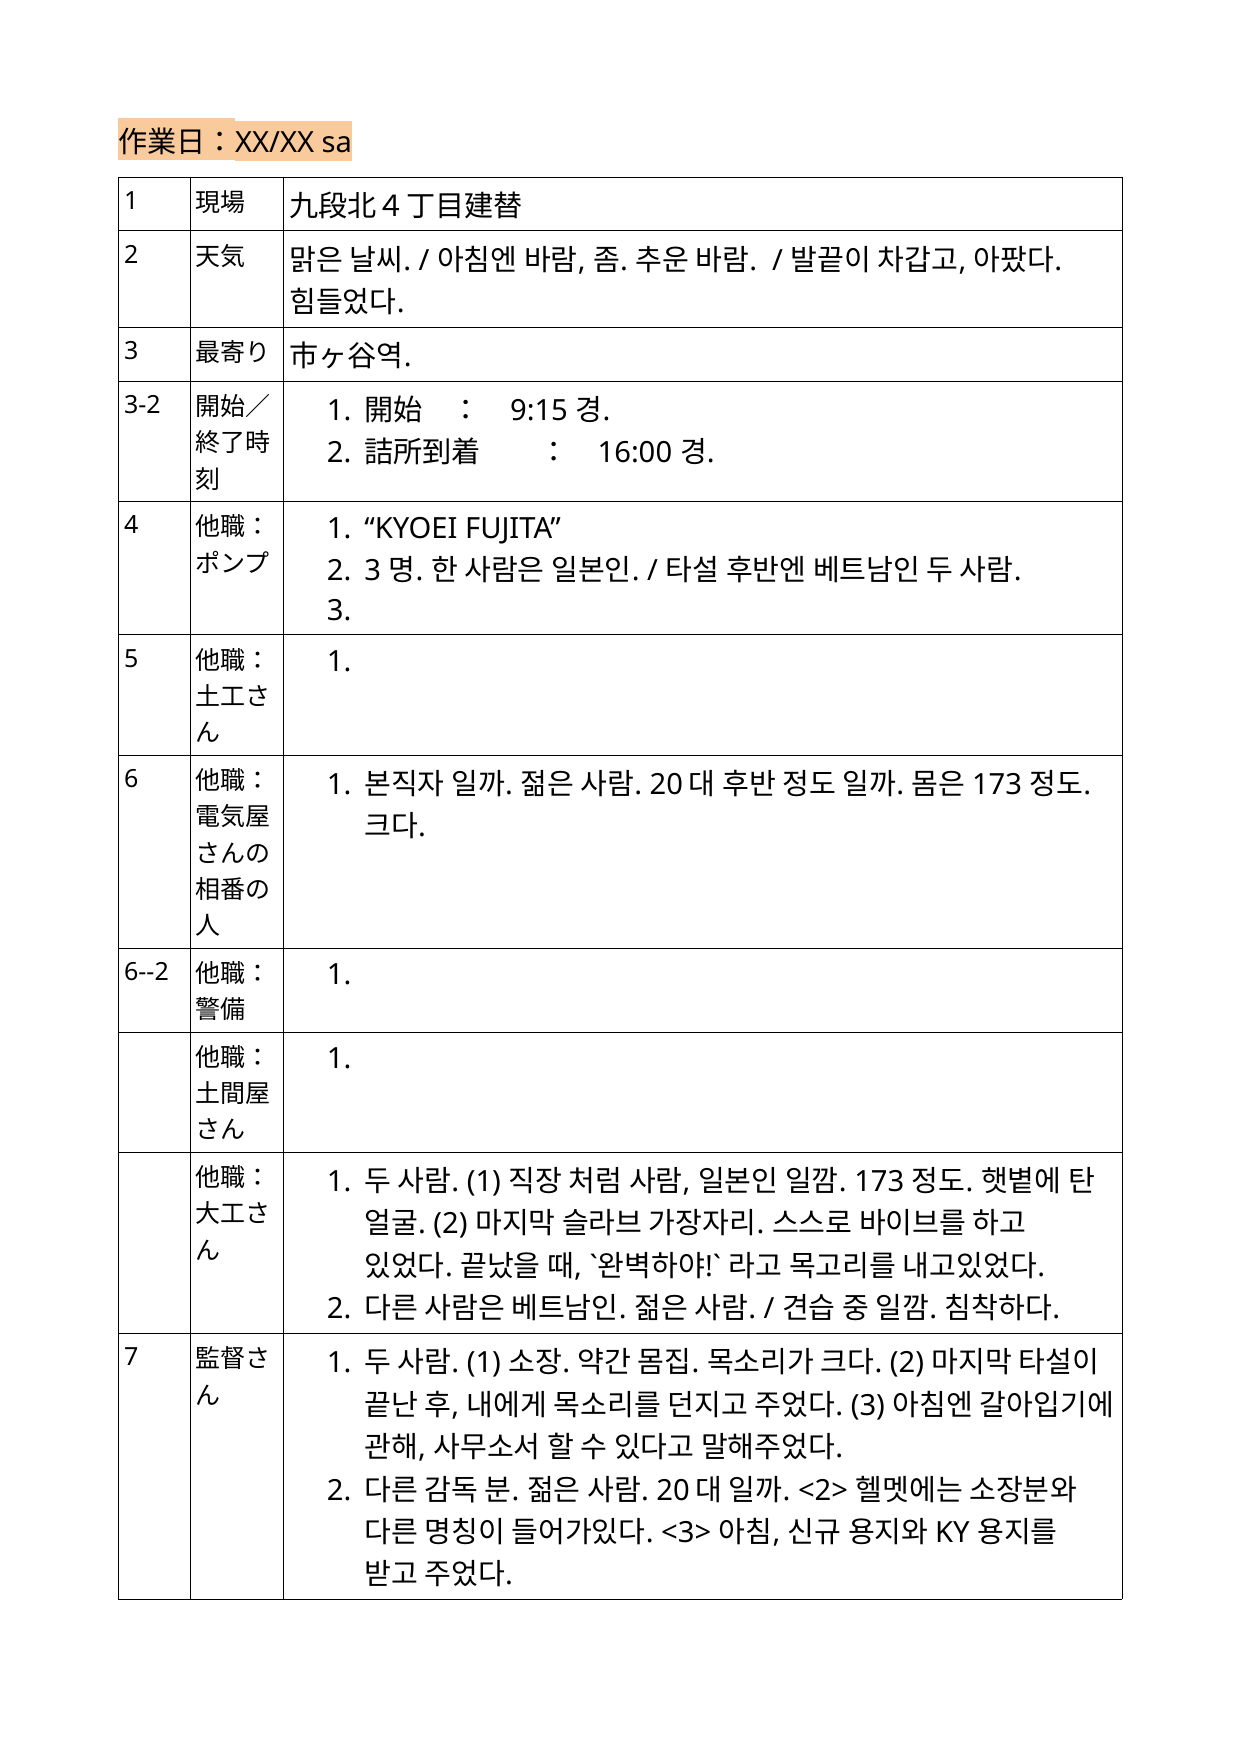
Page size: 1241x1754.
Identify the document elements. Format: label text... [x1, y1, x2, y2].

table_cell 開始 ： 9:15 경. 詰所到着 ： 16:00 경. [284, 382, 1122, 501]
table_cell 6--2 [119, 949, 190, 1032]
table_cell 他職：土間屋さん [191, 1033, 283, 1152]
table_cell 7 [119, 1334, 190, 1599]
table_cell 他職：警備 [191, 949, 283, 1032]
table_cell 맑은 날씨. / 아침엔 바람, 좀. 추운 바람. / 발끝이 차갑고, 아팠다. 힘들었다. [284, 231, 1122, 327]
table_cell [284, 1033, 1122, 1152]
table_cell [119, 1033, 190, 1152]
table_cell 3 [119, 328, 190, 381]
table_cell 6 [119, 756, 190, 947]
table_cell 他職：ポンプ [191, 502, 283, 634]
table_cell 他職：土工さん [191, 635, 283, 755]
table_cell 두 사람. (1) 직장 처럼 사람, 일본인 일깜. 173 정도. 햇볕에 탄 얼굴. (2) 마지막 슬라브 가장자리. 스스로 바이브를 하고 있었다. 끝났을 때, `완벽하야!` 라고 목고리를 내고있었다. 다른 사람은 베트남인. 젊은 사람. / 견습 중 일깜. 침착하다. [284, 1153, 1122, 1333]
table_cell 開始／終了時刻 [191, 382, 283, 501]
text 作業日：XX/XX sa [118, 118, 1122, 161]
table_cell 두 사람. (1) 소장. 약간 몸집. 목소리가 크다. (2) 마지막 타설이 끝난 후, 내에게 목소리를 던지고 주었다. (3) 아침엔 갈아입기에 관해, 사무소서 할 수 있다고 말해주었다. 다른 감독 분. 젊은 사람. 20대 일까. <2> 헬멧에는 소장분와 다른 명칭이 들어가있다. <3> 아침, 신규 용지와 KY 용지를 받고 주었다. [284, 1334, 1122, 1599]
table_cell 5 [119, 635, 190, 755]
table_cell 3-2 [119, 382, 190, 501]
table_cell 他職：電気屋さんの相番の人 [191, 756, 283, 947]
table_cell 他職：大工さん [191, 1153, 283, 1333]
table_cell 天気 [191, 231, 283, 327]
table_cell [119, 1153, 190, 1333]
table_cell 市ヶ谷역. [284, 328, 1122, 381]
table_header 九段北４丁目建替 [284, 178, 1122, 230]
table_cell 最寄り [191, 328, 283, 381]
table_cell 본직자 일까. 젊은 사람. 20대 후반 정도 일까. 몸은 173 정도. 크다. [284, 756, 1122, 947]
table_cell [284, 949, 1122, 1032]
table_cell 4 [119, 502, 190, 634]
table_cell “KYOEI FUJITA” 3 명. 한 사람은 일본인. / 타설 후반엔 베트남인 두 사람. [284, 502, 1122, 634]
table_cell 2 [119, 231, 190, 327]
table_header 1 [119, 178, 190, 230]
table_cell 監督さん [191, 1334, 283, 1599]
table_header 現場 [191, 178, 283, 230]
table_cell [284, 635, 1122, 755]
